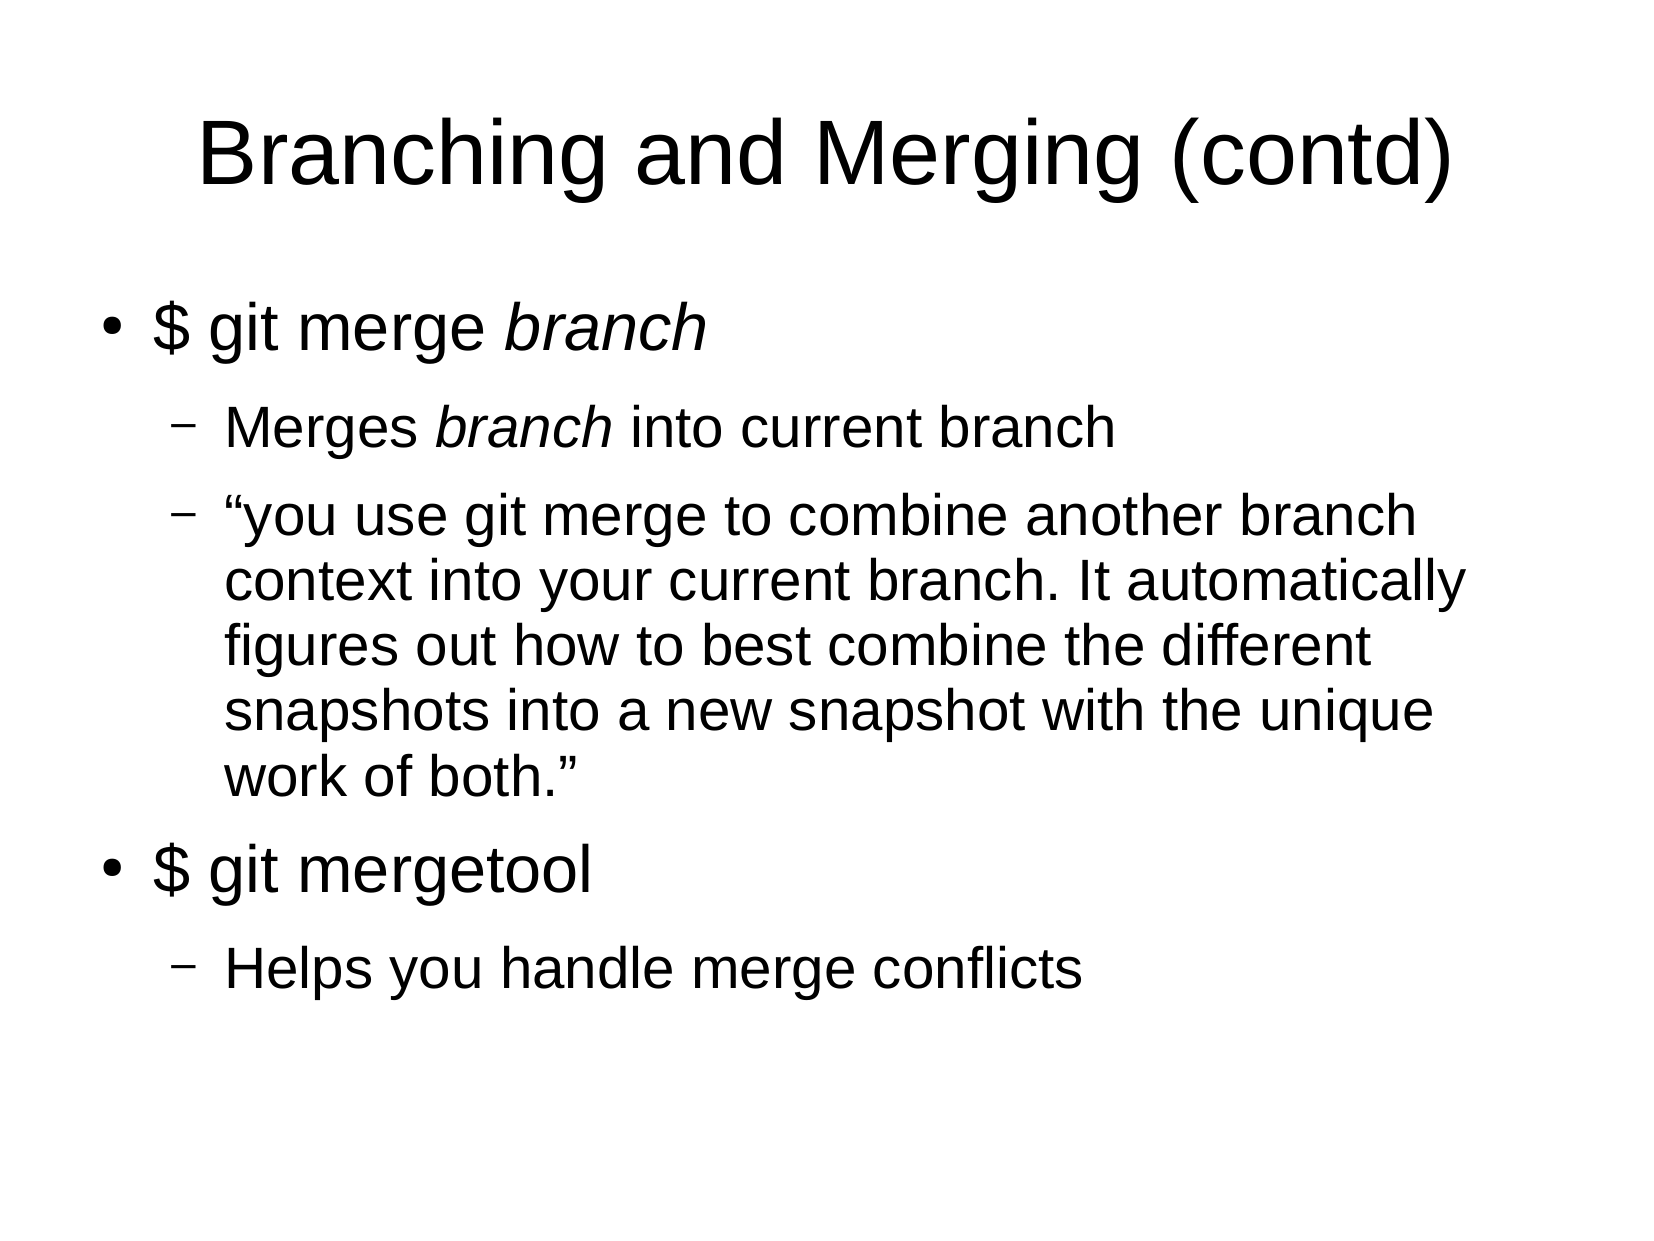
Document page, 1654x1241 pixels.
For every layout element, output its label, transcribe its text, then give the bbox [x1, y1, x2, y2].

list $ git merge branch Merges branch into current branch “you use git merge to combine another branch context into your current branch. It automatically figures out how to best combine the different snapshots into a new snapshot with the unique work of both.” $ git mergetool Helps you handle merge conflicts [82, 290, 1571, 1010]
title Branching and Merging (contd) [82, 49, 1571, 257]
